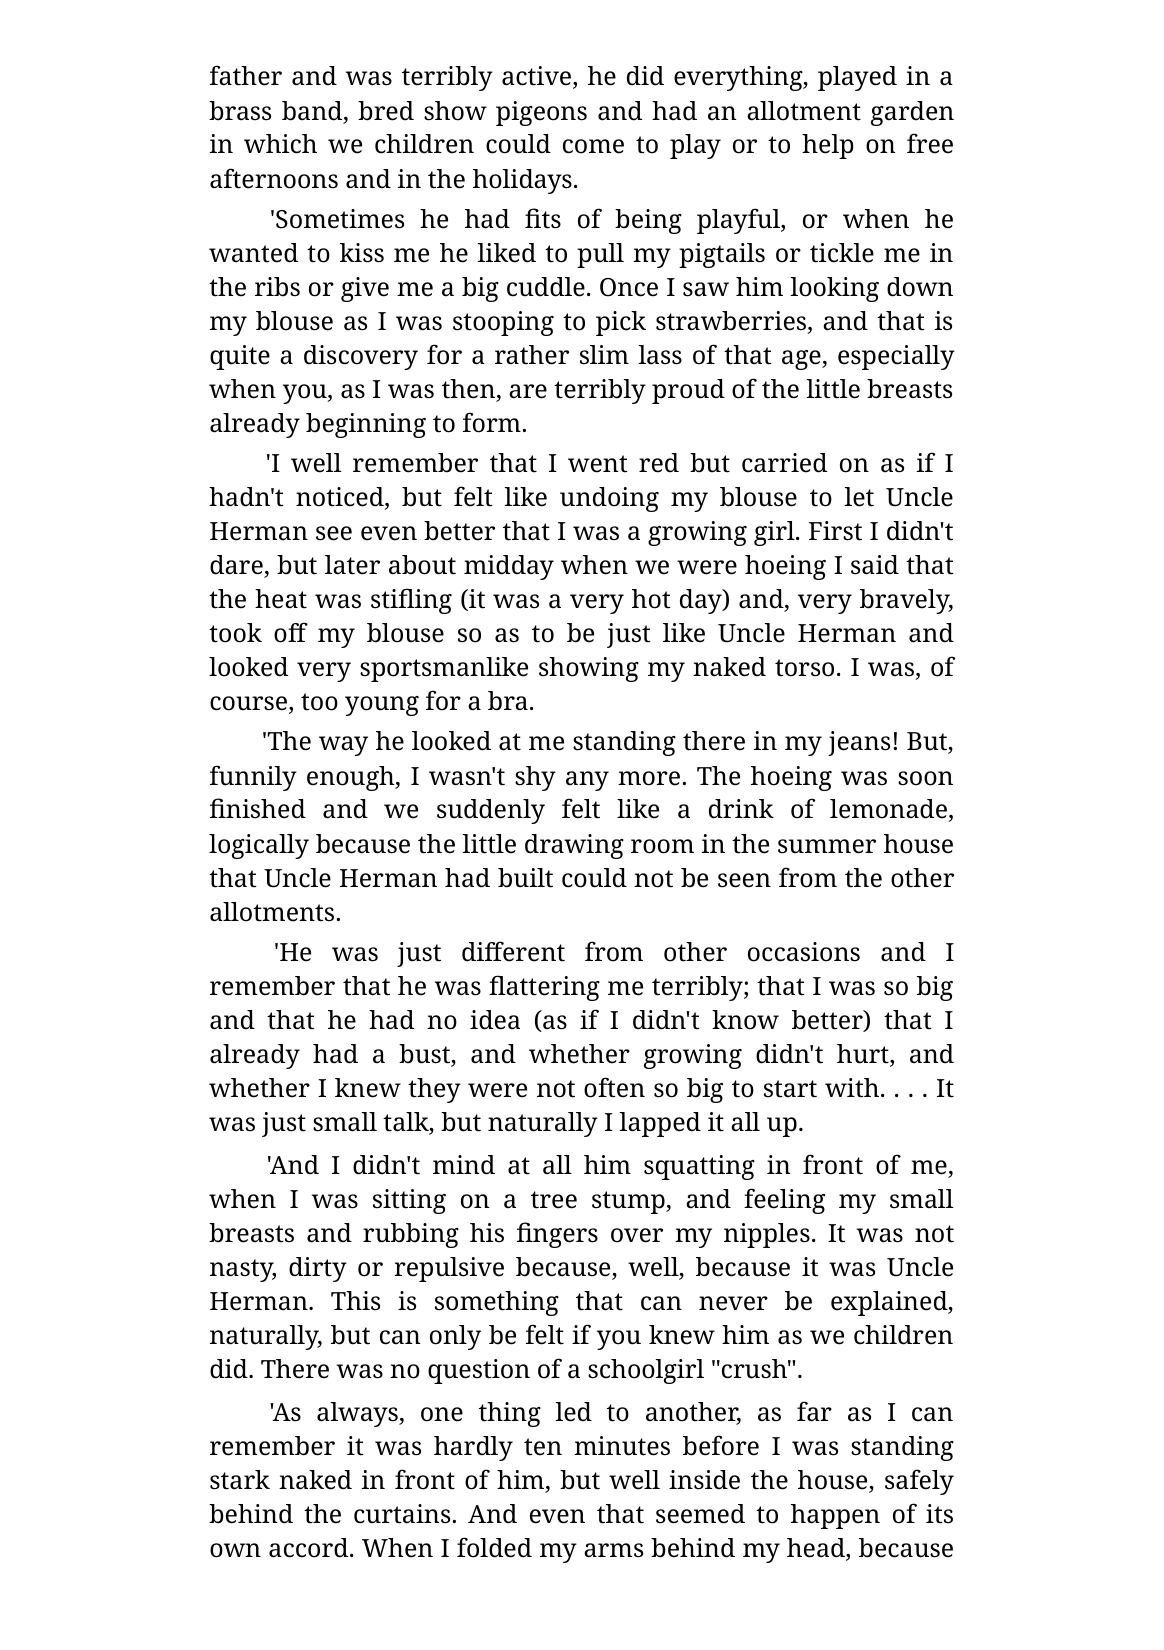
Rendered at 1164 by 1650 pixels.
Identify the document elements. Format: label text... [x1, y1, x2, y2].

text father and was terribly active, he did everything, played in a brass band, bred show pigeons and had an allotment garden in which we children could come to play or to help on free afternoons and in the holidays. [209, 59, 955, 195]
text 'I well remember that I went red but carried on as if I hadn't noticed, but felt like undoing my blouse to let Uncle Herman see even better that I was a growing girl. First I didn't dare, but later about midday when we were hoeing I said that the heat was stifling (it was a very hot day) and, very bravely, took off my blouse so as to be just like Uncle Herman and looked very sportsmanlike showing my naked torso. I was, of course, too young for a bra. [209, 446, 955, 718]
text 'As always, one thing led to another, as far as I can remember it was hardly ten minutes before I was standing stark naked in front of him, but well inside the house, safely behind the curtains. And even that seemed to happen of its own accord. When I folded my arms behind my head, because [209, 1395, 955, 1565]
text 'He was just different from other occasions and I remember that he was flattering me terribly; that I was so big and that he had no idea (as if I didn't know better) that I already had a bust, and whether growing didn't hurt, and whether I knew they were not often so big to start with. . . . It was just small talk, but naturally I lapped it all up. [209, 934, 955, 1139]
text 'Sometimes he had fits of being playful, or when he wanted to kiss me he liked to pull my pigtails or tickle me in the ribs or give me a big cuddle. Once I saw him looking down my blouse as I was stooping to pick strawberries, and that is quite a discovery for a rather slim lass of that age, especially when you, as I was then, are terribly proud of the little breasts already beginning to form. [209, 201, 955, 440]
text 'And I didn't mind at all him squatting in front of me, when I was sitting on a tree stump, and feeling my small breasts and rubbing his fingers over my nipples. It was not nasty, dirty or repulsive because, well, because it was Uncle Herman. This is something that can never be explained, naturally, but can only be felt if you knew him as we children did. There was no question of a schoolgirl "crush". [209, 1148, 955, 1386]
text 'The way he looked at me standing there in my jeans! But, funnily enough, I wasn't shy any more. The hoeing was soon finished and we suddenly felt like a drink of lemonade, logically because the little drawing room in the summer house that Uncle Herman had built could not be seen from the other allotments. [209, 724, 955, 928]
